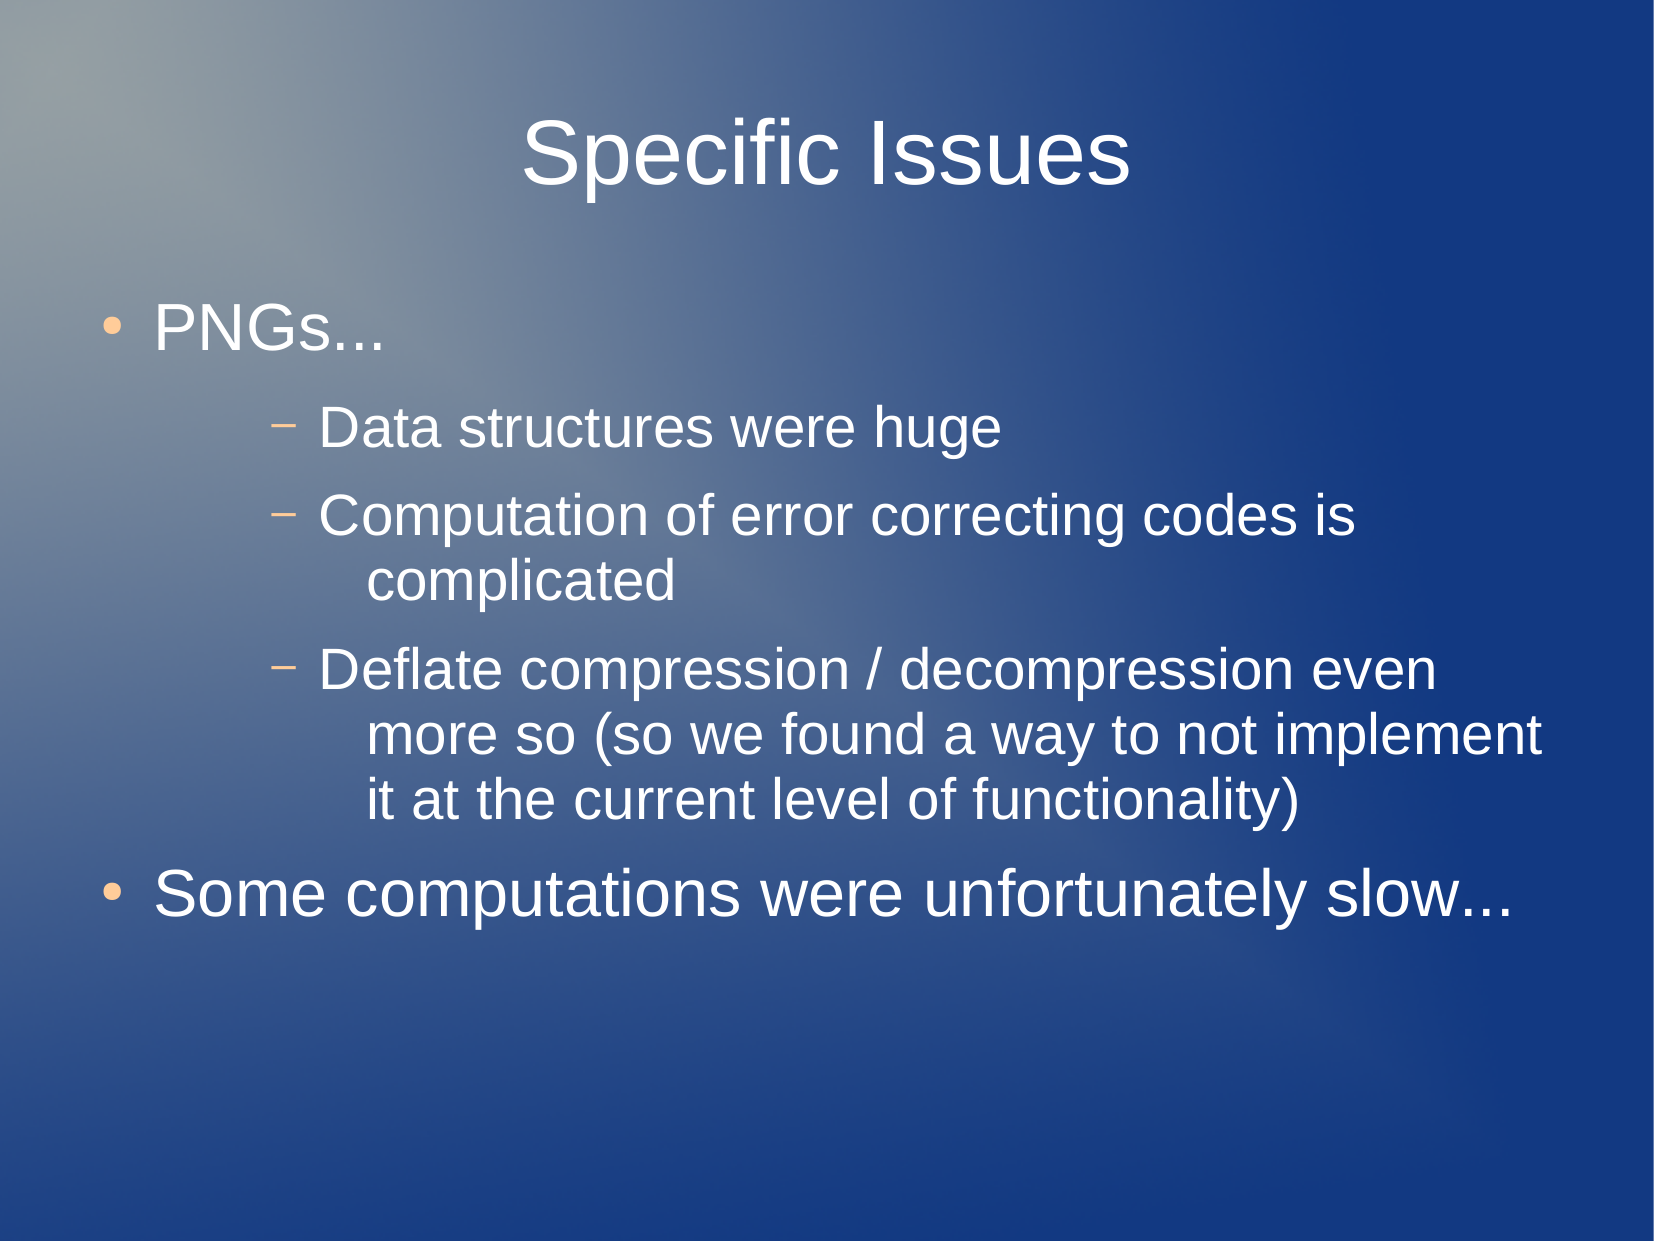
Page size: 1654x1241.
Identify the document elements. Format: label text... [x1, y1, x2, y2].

title Specific Issues [82, 56, 1571, 250]
list PNGs... Data structures were huge Computation of error correcting codes is complicated Deflate compression / decompression even more so (so we found a way to not implement it at the current level of functionality) Some computations were unfortunately slow... [82, 290, 1571, 931]
picture [0, 0, 1654, 1241]
